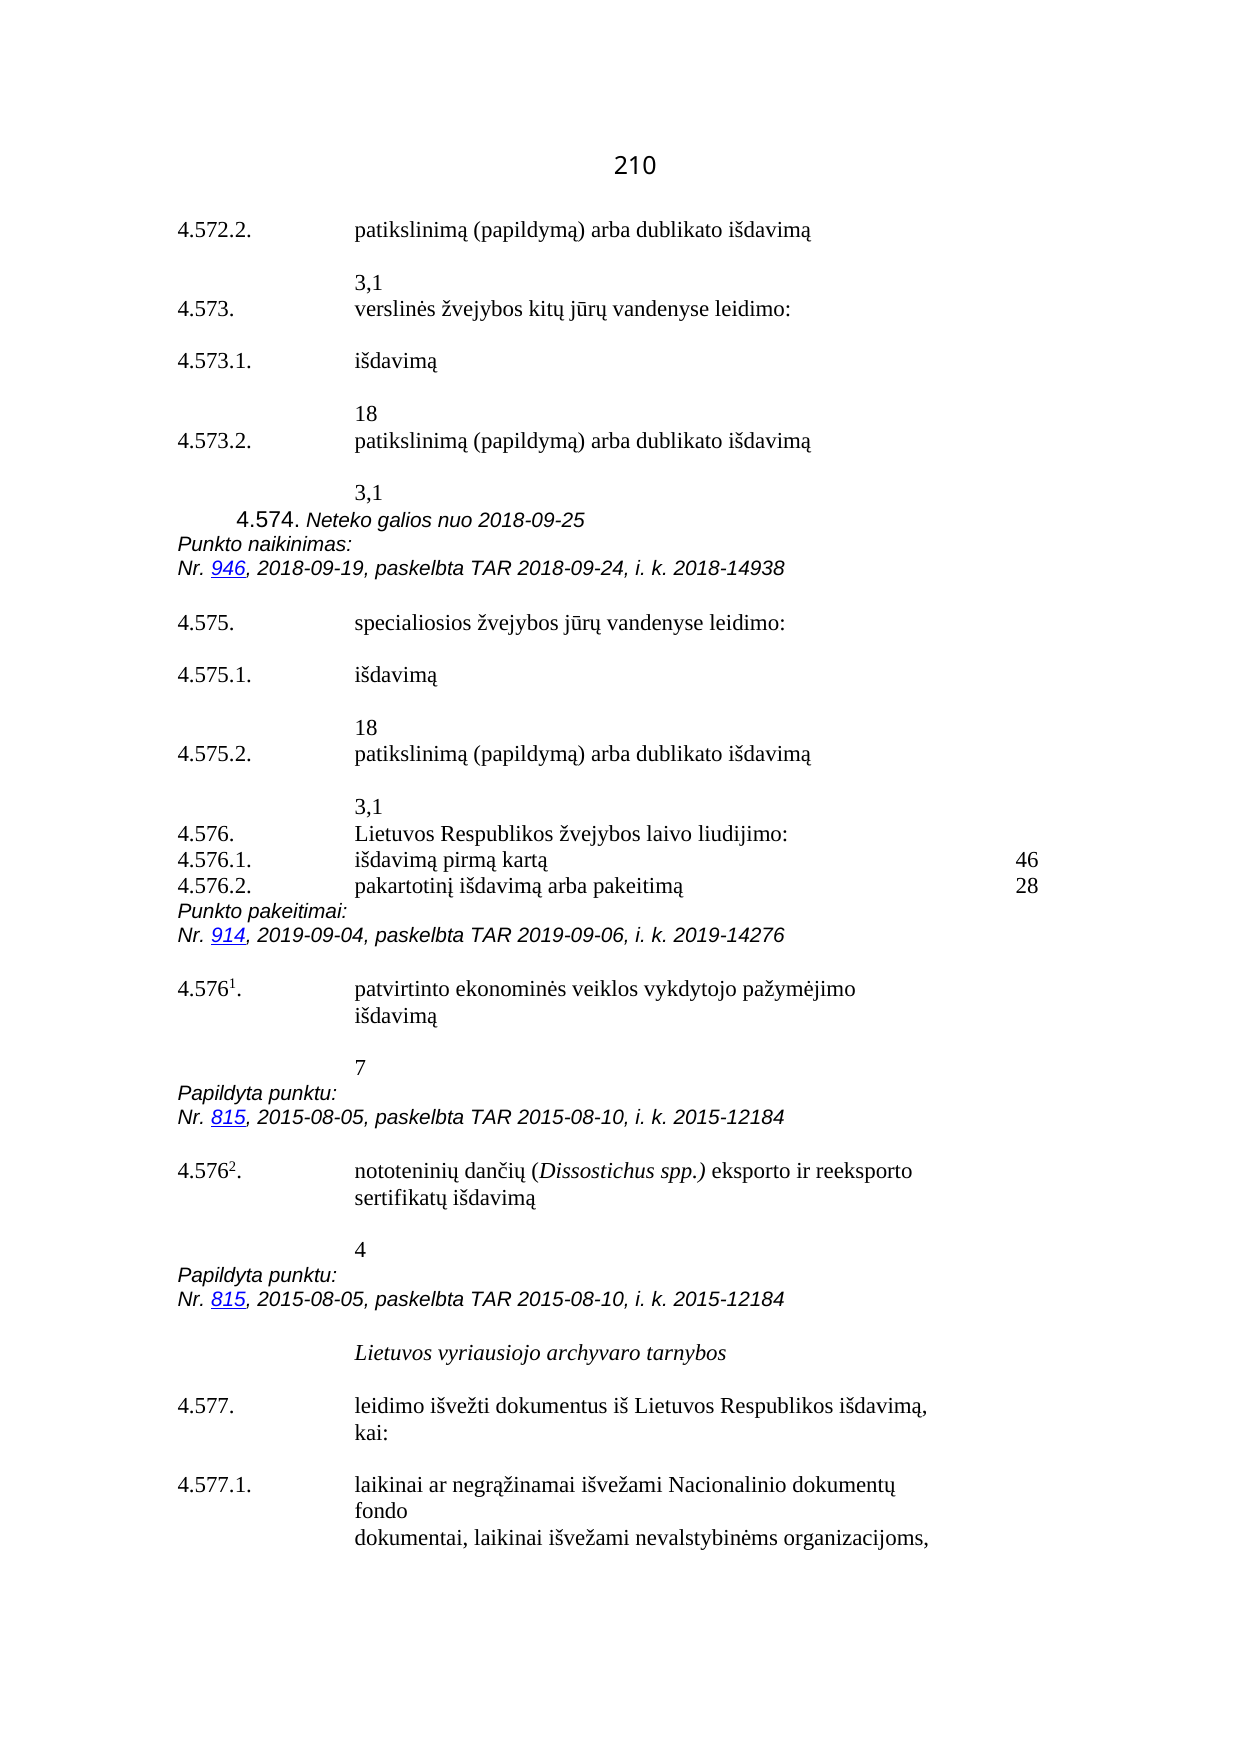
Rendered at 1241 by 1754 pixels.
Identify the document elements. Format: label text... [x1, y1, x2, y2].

text 4.575.2. patikslinimą (papildymą) arba dublikato išdavimą 3,1 [177, 741, 945, 819]
text 4.573.2. patikslinimą (papildymą) arba dublikato išdavimą 3,1 [177, 427, 945, 506]
text Punkto pakeitimai: [177, 899, 1092, 923]
text sertifikatų išdavimą 4 [354, 1184, 945, 1263]
text 4.576.1. išdavimą pirmą kartą 46 [177, 846, 1092, 872]
text Lietuvos vyriausiojo archyvaro tarnybos [354, 1339, 945, 1392]
text 4.576.2. pakartotinį išdavimą arba pakeitimą 28 [177, 872, 1092, 899]
text Nr. 946, 2018-09-19, paskelbta TAR 2018-09-24, i. k. 2018-14938 [177, 556, 1092, 580]
text 4.5761. patvirtinto ekonominės veiklos vykdytojo pažymėjimo [177, 975, 945, 1002]
text Nr. 815, 2015-08-05, paskelbta TAR 2015-08-10, i. k. 2015-12184 [177, 1105, 1092, 1129]
text 4.573.1. išdavimą 18 [177, 348, 945, 427]
text Papildyta punktu: [177, 1263, 1092, 1287]
text 4.575.1. išdavimą 18 [177, 661, 945, 741]
text dokumentai, laikinai išvežami nevalstybinėms organizacijoms, [354, 1524, 945, 1550]
text 4.5762. nototeninių dančių (Dissostichus spp.) eksporto ir reeksporto [177, 1157, 945, 1184]
text 4.572.2. patikslinimą (papildymą) arba dublikato išdavimą 3,1 [177, 216, 945, 295]
text 4.577. leidimo išvežti dokumentus iš Lietuvos Respublikos išdavimą, kai: [177, 1392, 945, 1471]
text 4.574. Neteko galios nuo 2018-09-25 [177, 506, 1092, 532]
text 4.575. specialiosios žvejybos jūrų vandenyse leidimo: [177, 609, 945, 661]
text 4.577.1. laikinai ar negrąžinamai išvežami Nacionalinio dokumentų fondo [177, 1471, 945, 1524]
text 4.573. verslinės žvejybos kitų jūrų vandenyse leidimo: [177, 295, 945, 348]
text Nr. 815, 2015-08-05, paskelbta TAR 2015-08-10, i. k. 2015-12184 [177, 1287, 1092, 1311]
text Punkto naikinimas: [177, 532, 1092, 556]
text Papildyta punktu: [177, 1081, 1092, 1105]
text išdavimą 7 [354, 1002, 945, 1081]
text 4.576. Lietuvos Respublikos žvejybos laivo liudijimo: [177, 819, 1092, 846]
text Nr. 914, 2019-09-04, paskelbta TAR 2019-09-06, i. k. 2019-14276 [177, 923, 1092, 947]
